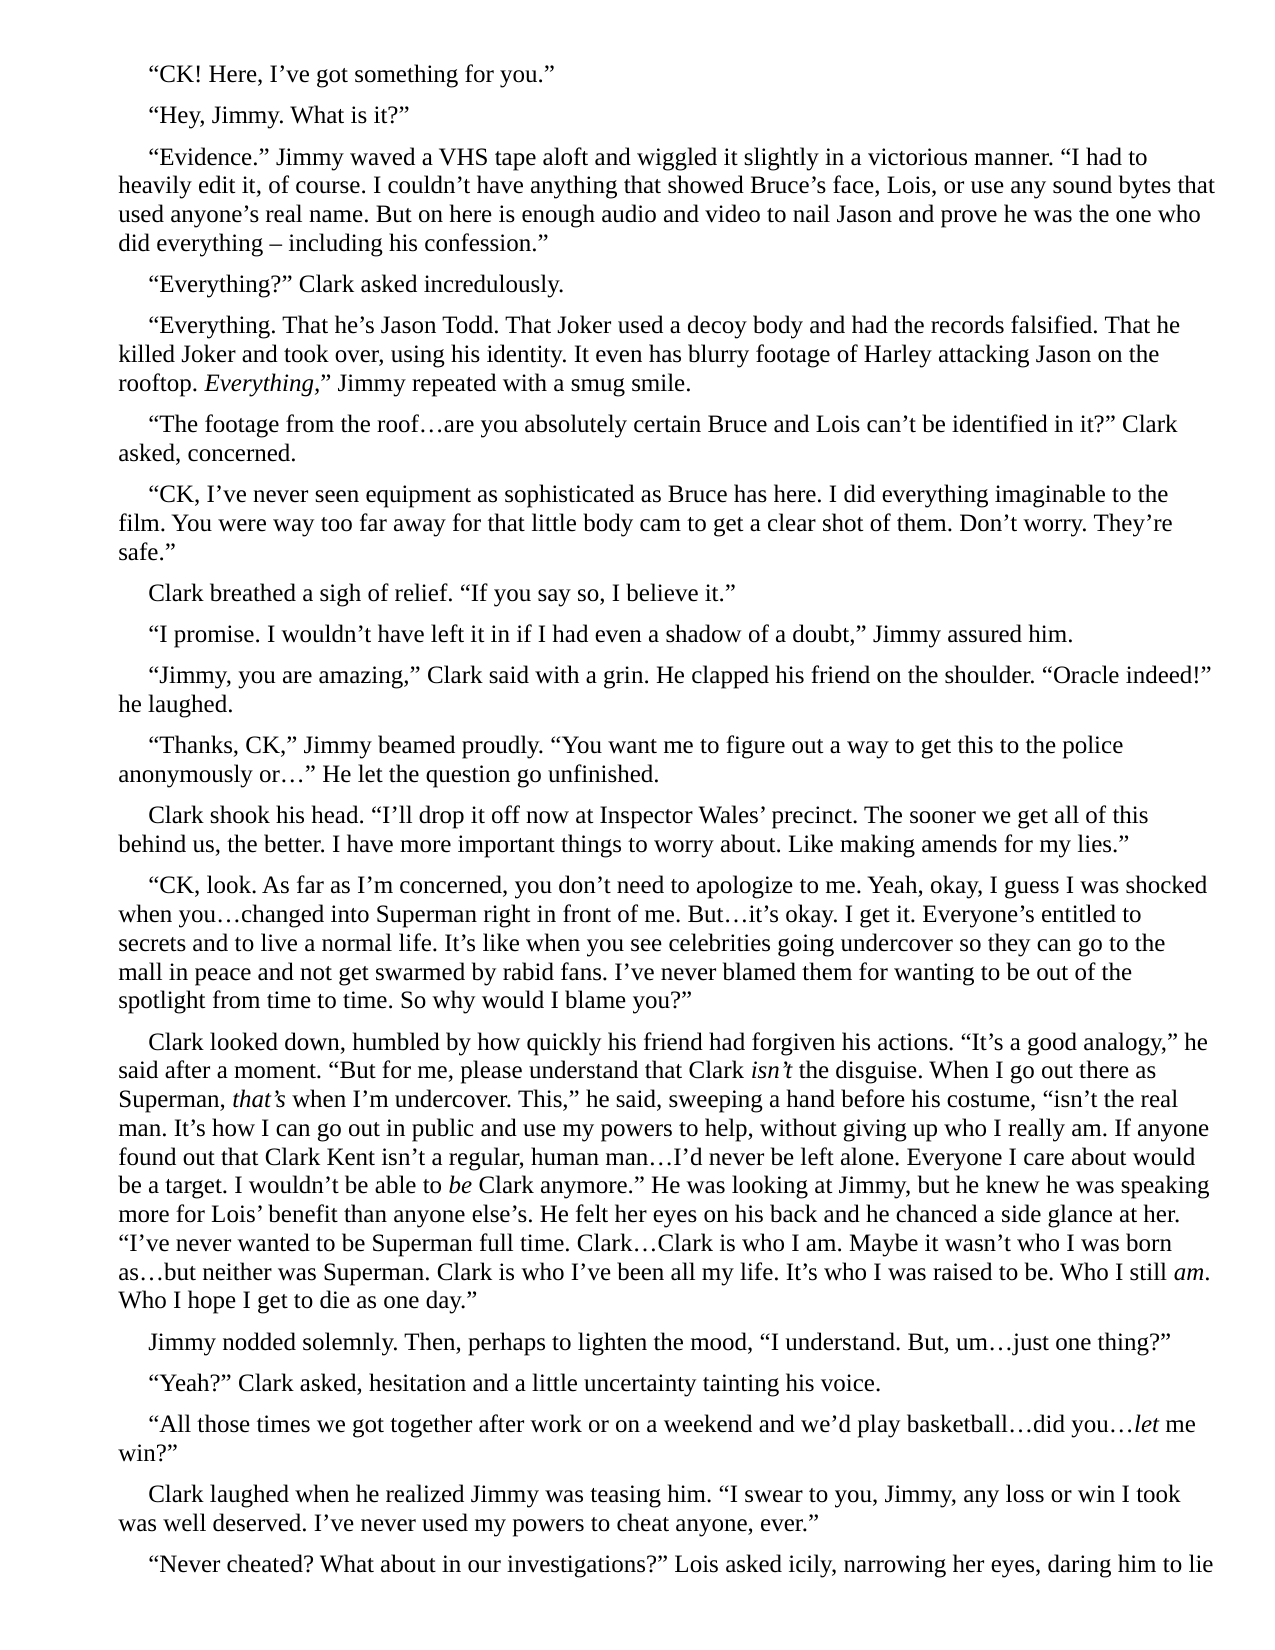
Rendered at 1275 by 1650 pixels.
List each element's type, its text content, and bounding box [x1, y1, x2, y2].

text “Hey, Jimmy. What is it?” [118, 100, 1216, 129]
text “CK! Here, I’ve got something for you.” [118, 59, 1216, 88]
text “The footage from the roof…are you absolutely certain Bruce and Lois can’t be identified in it?” Clark asked, concerned. [118, 409, 1216, 467]
text Clark shook his head. “I’ll drop it off now at Inspector Wales’ precinct. The sooner we get all of this behind us, the better. I have more important things to worry about. Like making amends for my lies.” [118, 800, 1216, 858]
text “All those times we got together after work or on a weekend and we’d play basketball…did you…let me win?” [118, 1409, 1216, 1467]
text “CK, look. As far as I’m concerned, you don’t need to apologize to me. Yeah, okay, I guess I was shocked when you…changed into Superman right in front of me. But…it’s okay. I get it. Everyone’s entitled to secrets and to live a normal life. It’s like when you see celebrities going undercover so they can go to the mall in peace and not get swarmed by rabid fans. I’ve never blamed them for wanting to be out of the spotlight from time to time. So why would I blame you?” [118, 870, 1216, 1014]
text Clark looked down, humbled by how quickly his friend had forgiven his actions. “It’s a good analogy,” he said after a moment. “But for me, please understand that Clark isn’t the disguise. When I go out there as Superman, that’s when I’m undercover. This,” he said, sweeping a hand before his costume, “isn’t the real man. It’s how I can go out in public and use my powers to help, without giving up who I really am. If anyone found out that Clark Kent isn’t a regular, human man…I’d never be left alone. Everyone I care about would be a target. I wouldn’t be able to be Clark anymore.” He was looking at Jimmy, but he knew he was speaking more for Lois’ benefit than anyone else’s. He felt her eyes on his back and he chanced a side glance at her. “I’ve never wanted to be Superman full time. Clark…Clark is who I am. Maybe it wasn’t who I was born as…but neither was Superman. Clark is who I’ve been all my life. It’s who I was raised to be. Who I still am. Who I hope I get to die as one day.” [118, 1027, 1216, 1314]
text “Everything?” Clark asked incredulously. [118, 269, 1216, 298]
text “Evidence.” Jimmy waved a VHS tape aloft and wiggled it slightly in a victorious manner. “I had to heavily edit it, of course. I couldn’t have anything that showed Bruce’s face, Lois, or use any sound bytes that used anyone’s real name. But on here is enough audio and video to nail Jason and prove he was the one who did everything – including his confession.” [118, 142, 1216, 257]
text “Jimmy, you are amazing,” Clark said with a grin. He clapped his friend on the shoulder. “Oracle indeed!” he laughed. [118, 660, 1216, 718]
text Clark breathed a sigh of relief. “If you say so, I believe it.” [118, 578, 1216, 607]
text “I promise. I wouldn’t have left it in if I had even a shadow of a doubt,” Jimmy assured him. [118, 619, 1216, 648]
text Jimmy nodded solemnly. Then, perhaps to lighten the mood, “I understand. But, um…just one thing?” [118, 1327, 1216, 1355]
text “Yeah?” Clark asked, hesitation and a little uncertainty tainting his voice. [118, 1368, 1216, 1397]
text “CK, I’ve never seen equipment as sophisticated as Bruce has here. I did everything imaginable to the film. You were way too far away for that little body cam to get a clear shot of them. Don’t worry. They’re safe.” [118, 479, 1216, 565]
text Clark laughed when he realized Jimmy was teasing him. “I swear to you, Jimmy, any loss or win I took was well deserved. I’ve never used my powers to cheat anyone, ever.” [118, 1479, 1216, 1537]
text “Thanks, CK,” Jimmy beamed proudly. “You want me to figure out a way to get this to the police anonymously or…” He let the question go unfinished. [118, 730, 1216, 788]
text “Never cheated? What about in our investigations?” Lois asked icily, narrowing her eyes, daring him to lie [118, 1549, 1216, 1578]
text “Everything. That he’s Jason Todd. That Joker used a decoy body and had the records falsified. That he killed Joker and took over, using his identity. It even has blurry footage of Harley attacking Jason on the rooftop. Everything,” Jimmy repeated with a smug smile. [118, 310, 1216, 397]
